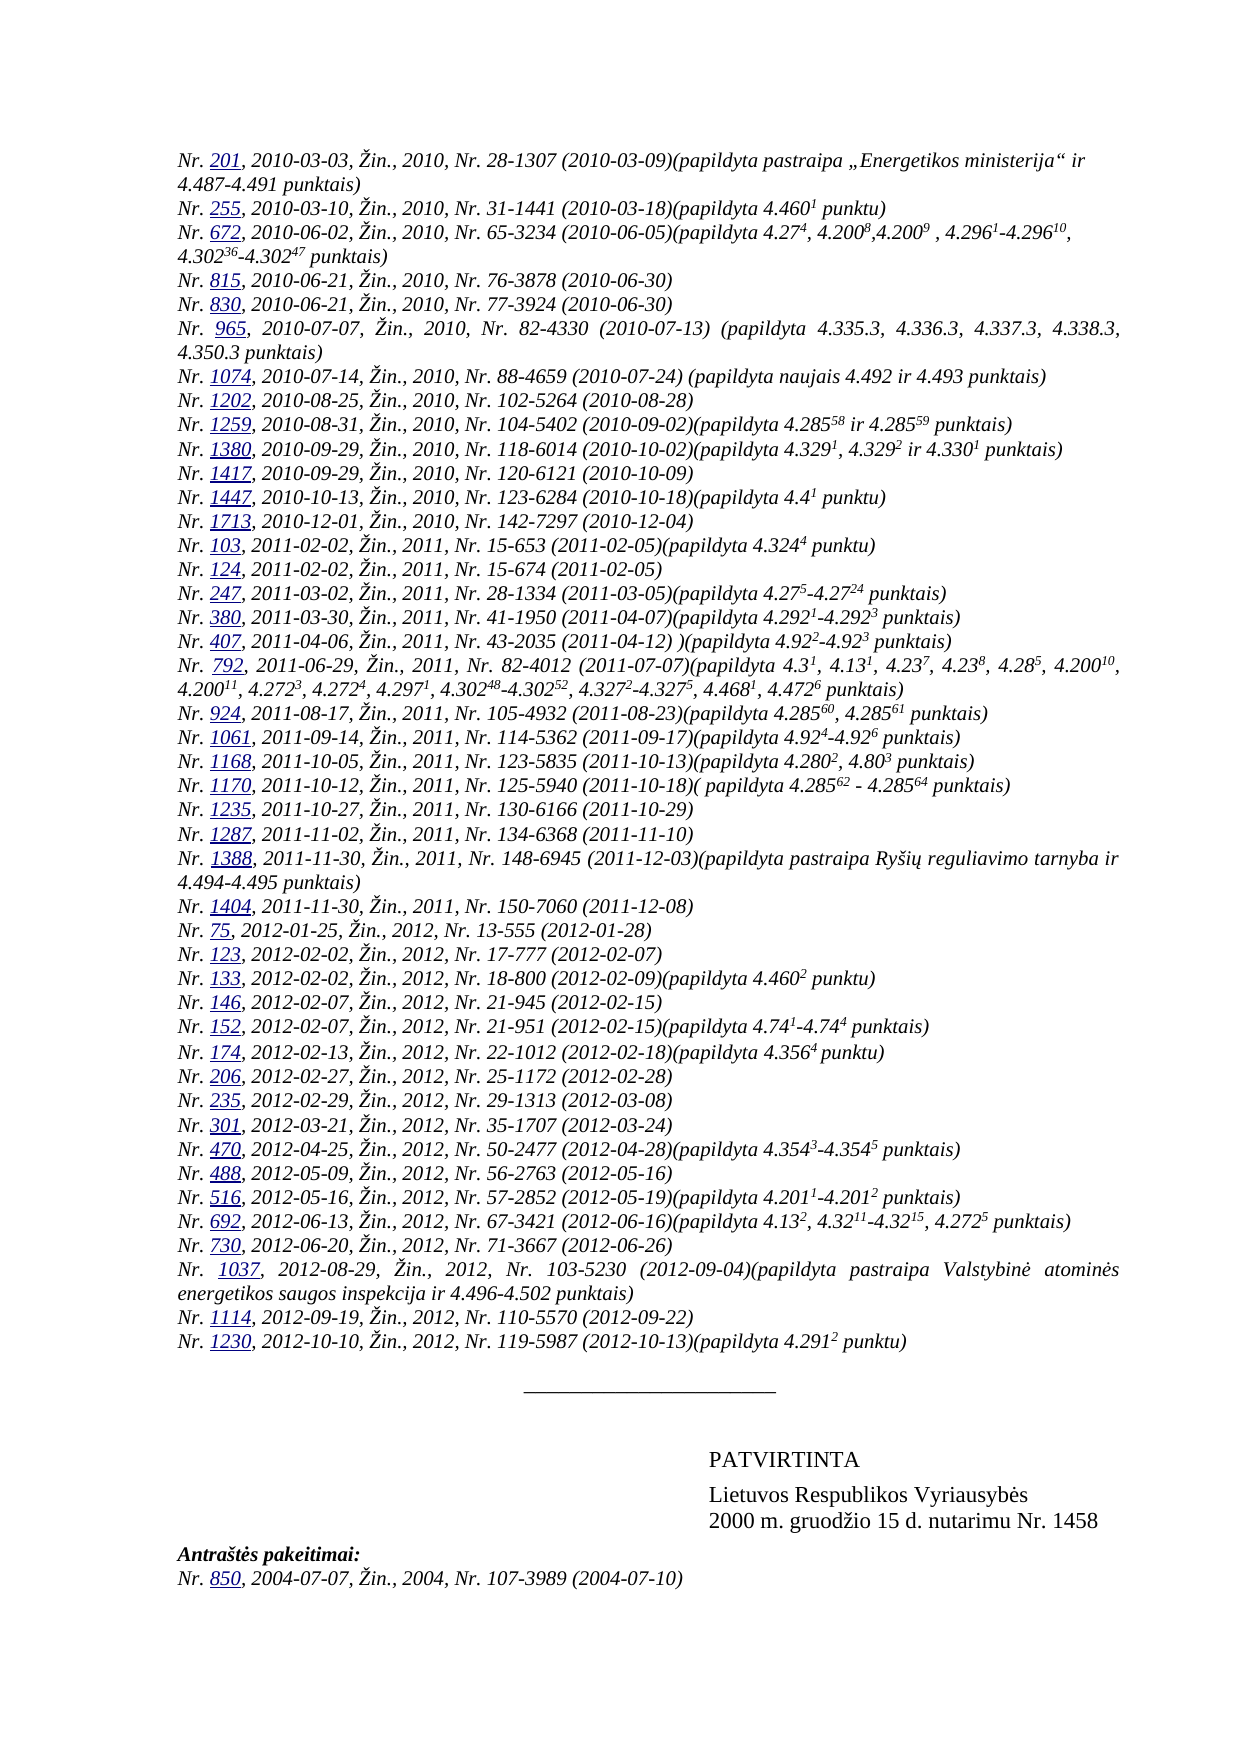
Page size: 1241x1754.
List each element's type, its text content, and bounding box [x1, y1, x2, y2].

text Nr. 850, 2004-07-07, Žin., 2004, Nr. 107-3989 (2004-07-10) [177, 1566, 1122, 1590]
text Nr. 247, 2011-03-02, Žin., 2011, Nr. 28-1334 (2011-03-05)(papildyta 4.275-4.2724 punktais) [177, 581, 1122, 605]
text Nr. 255, 2010-03-10, Žin., 2010, Nr. 31-1441 (2010-03-18)(papildyta 4.4601 punktu) [177, 196, 1122, 220]
text Lietuvos Respublikos Vyriausybės 2000 m. gruodžio 15 d. nutarimu Nr. 1458 [709, 1481, 1122, 1534]
text Nr. 206, 2012-02-27, Žin., 2012, Nr. 25-1172 (2012-02-28) [177, 1064, 1122, 1088]
text Nr. 815, 2010-06-21, Žin., 2010, Nr. 76-3878 (2010-06-30) [177, 268, 1122, 292]
text Nr. 1170, 2011-10-12, Žin., 2011, Nr. 125-5940 (2011-10-18)( papildyta 4.28562 - 4.28564 punktais) [177, 773, 1122, 797]
text Nr. 174, 2012-02-13, Žin., 2012, Nr. 22-1012 (2012-02-18)(papildyta 4.3564 punktu) [177, 1038, 1122, 1064]
text Nr. 133, 2012-02-02, Žin., 2012, Nr. 18-800 (2012-02-09)(papildyta 4.4602 punktu) [177, 966, 1122, 990]
text Nr. 1230, 2012-10-10, Žin., 2012, Nr. 119-5987 (2012-10-13)(papildyta 4.2912 punktu) [177, 1329, 1122, 1353]
text Patvirtinta [709, 1447, 1122, 1473]
text Nr. 516, 2012-05-16, Žin., 2012, Nr. 57-2852 (2012-05-19)(papildyta 4.2011-4.2012 punktais) [177, 1185, 1122, 1209]
text Nr. 124, 2011-02-02, Žin., 2011, Nr. 15-674 (2011-02-05) [177, 557, 1122, 581]
text Nr. 488, 2012-05-09, Žin., 2012, Nr. 56-2763 (2012-05-16) [177, 1161, 1122, 1185]
text Nr. 201, 2010-03-03, Žin., 2010, Nr. 28-1307 (2010-03-09)(papildyta pastraipa „Energetikos ministerija“ ir 4.487-4.491 punktais) [177, 148, 1122, 196]
text Nr. 692, 2012-06-13, Žin., 2012, Nr. 67-3421 (2012-06-16)(papildyta 4.132, 4.3211-4.3215, 4.2725 punktais) [177, 1209, 1122, 1233]
text Nr. 123, 2012-02-02, Žin., 2012, Nr. 17-777 (2012-02-07) [177, 942, 1122, 966]
text Nr. 1380, 2010-09-29, Žin., 2010, Nr. 118-6014 (2010-10-02)(papildyta 4.3291, 4.3292 ir 4.3301 punktais) [177, 436, 1122, 461]
text Nr. 1287, 2011-11-02, Žin., 2011, Nr. 134-6368 (2011-11-10) [177, 821, 1122, 846]
text Nr. 1061, 2011-09-14, Žin., 2011, Nr. 114-5362 (2011-09-17)(papildyta 4.924-4.926 punktais) [177, 725, 1122, 749]
text Nr. 103, 2011-02-02, Žin., 2011, Nr. 15-653 (2011-02-05)(papildyta 4.3244 punktu) [177, 533, 1122, 557]
text Nr. 1235, 2011-10-27, Žin., 2011, Nr. 130-6166 (2011-10-29) [177, 797, 1122, 821]
text Nr. 672, 2010-06-02, Žin., 2010, Nr. 65-3234 (2010-06-05)(papildyta 4.274, 4.2008,4.2009 , 4.2961-4.29610, 4.30236-4.30247 punktais) [177, 220, 1122, 268]
text Nr. 75, 2012-01-25, Žin., 2012, Nr. 13-555 (2012-01-28) [177, 918, 1122, 942]
text Nr. 1114, 2012-09-19, Žin., 2012, Nr. 110-5570 (2012-09-22) [177, 1305, 1122, 1329]
text Nr. 924, 2011-08-17, Žin., 2011, Nr. 105-4932 (2011-08-23)(papildyta 4.28560, 4.28561 punktais) [177, 701, 1122, 725]
text Nr. 470, 2012-04-25, Žin., 2012, Nr. 50-2477 (2012-04-28)(papildyta 4.3543-4.3545 punktais) [177, 1137, 1122, 1161]
text Nr. 407, 2011-04-06, Žin., 2011, Nr. 43-2035 (2011-04-12) )(papildyta 4.922-4.923 punktais) [177, 629, 1122, 653]
text Antraštės pakeitimai: [177, 1542, 1122, 1566]
text Nr. 301, 2012-03-21, Žin., 2012, Nr. 35-1707 (2012-03-24) [177, 1112, 1122, 1137]
text Nr. 1404, 2011-11-30, Žin., 2011, Nr. 150-7060 (2011-12-08) [177, 894, 1122, 918]
text Nr. 1417, 2010-09-29, Žin., 2010, Nr. 120-6121 (2010-10-09) [177, 461, 1122, 484]
text Nr. 1259, 2010-08-31, Žin., 2010, Nr. 104-5402 (2010-09-02)(papildyta 4.28558 ir 4.28559 punktais) [177, 412, 1122, 436]
text Nr. 730, 2012-06-20, Žin., 2012, Nr. 71-3667 (2012-06-26) [177, 1233, 1122, 1257]
text Nr. 380, 2011-03-30, Žin., 2011, Nr. 41-1950 (2011-04-07)(papildyta 4.2921-4.2923 punktais) [177, 605, 1122, 629]
text Nr. 1447, 2010-10-13, Žin., 2010, Nr. 123-6284 (2010-10-18)(papildyta 4.41 punktu) [177, 484, 1122, 509]
text Nr. 235, 2012-02-29, Žin., 2012, Nr. 29-1313 (2012-03-08) [177, 1088, 1122, 1112]
text Nr. 1074, 2010-07-14, Žin., 2010, Nr. 88-4659 (2010-07-24) (papildyta naujais 4.492 ir 4.493 punktais) [177, 364, 1122, 388]
text Nr. 830, 2010-06-21, Žin., 2010, Nr. 77-3924 (2010-06-30) [177, 292, 1122, 316]
text Nr. 1202, 2010-08-25, Žin., 2010, Nr. 102-5264 (2010-08-28) [177, 388, 1122, 412]
text Nr. 1713, 2010-12-01, Žin., 2010, Nr. 142-7297 (2010-12-04) [177, 509, 1122, 533]
text Nr. 146, 2012-02-07, Žin., 2012, Nr. 21-945 (2012-02-15) [177, 990, 1122, 1014]
text –––––––––––––––––––––– [177, 1377, 1122, 1403]
text Nr. 965, 2010-07-07, Žin., 2010, Nr. 82-4330 (2010-07-13) (papildyta 4.335.3, 4.336.3, 4.337.3, 4.338.3, 4.350.3 punktais) [177, 316, 1122, 364]
text Nr. 1168, 2011-10-05, Žin., 2011, Nr. 123-5835 (2011-10-13)(papildyta 4.2802, 4.803 punktais) [177, 749, 1122, 773]
text Nr. 792, 2011-06-29, Žin., 2011, Nr. 82-4012 (2011-07-07)(papildyta 4.31, 4.131, 4.237, 4.238, 4.285, 4.20010, 4.20011, 4.2723, 4.2724, 4.2971, 4.30248-4.30252, 4.3272-4.3275, 4.4681, 4.4726 punktais) [177, 653, 1122, 701]
text Nr. 1388, 2011-11-30, Žin., 2011, Nr. 148-6945 (2011-12-03)(papildyta pastraipa Ryšių reguliavimo tarnyba ir 4.494-4.495 punktais) [177, 846, 1122, 894]
text Nr. 152, 2012-02-07, Žin., 2012, Nr. 21-951 (2012-02-15)(papildyta 4.741-4.744 punktais) [177, 1014, 1122, 1038]
text Nr. 1037, 2012-08-29, Žin., 2012, Nr. 103-5230 (2012-09-04)(papildyta pastraipa Valstybinė atominės energetikos saugos inspekcija ir 4.496-4.502 punktais) [177, 1257, 1122, 1305]
